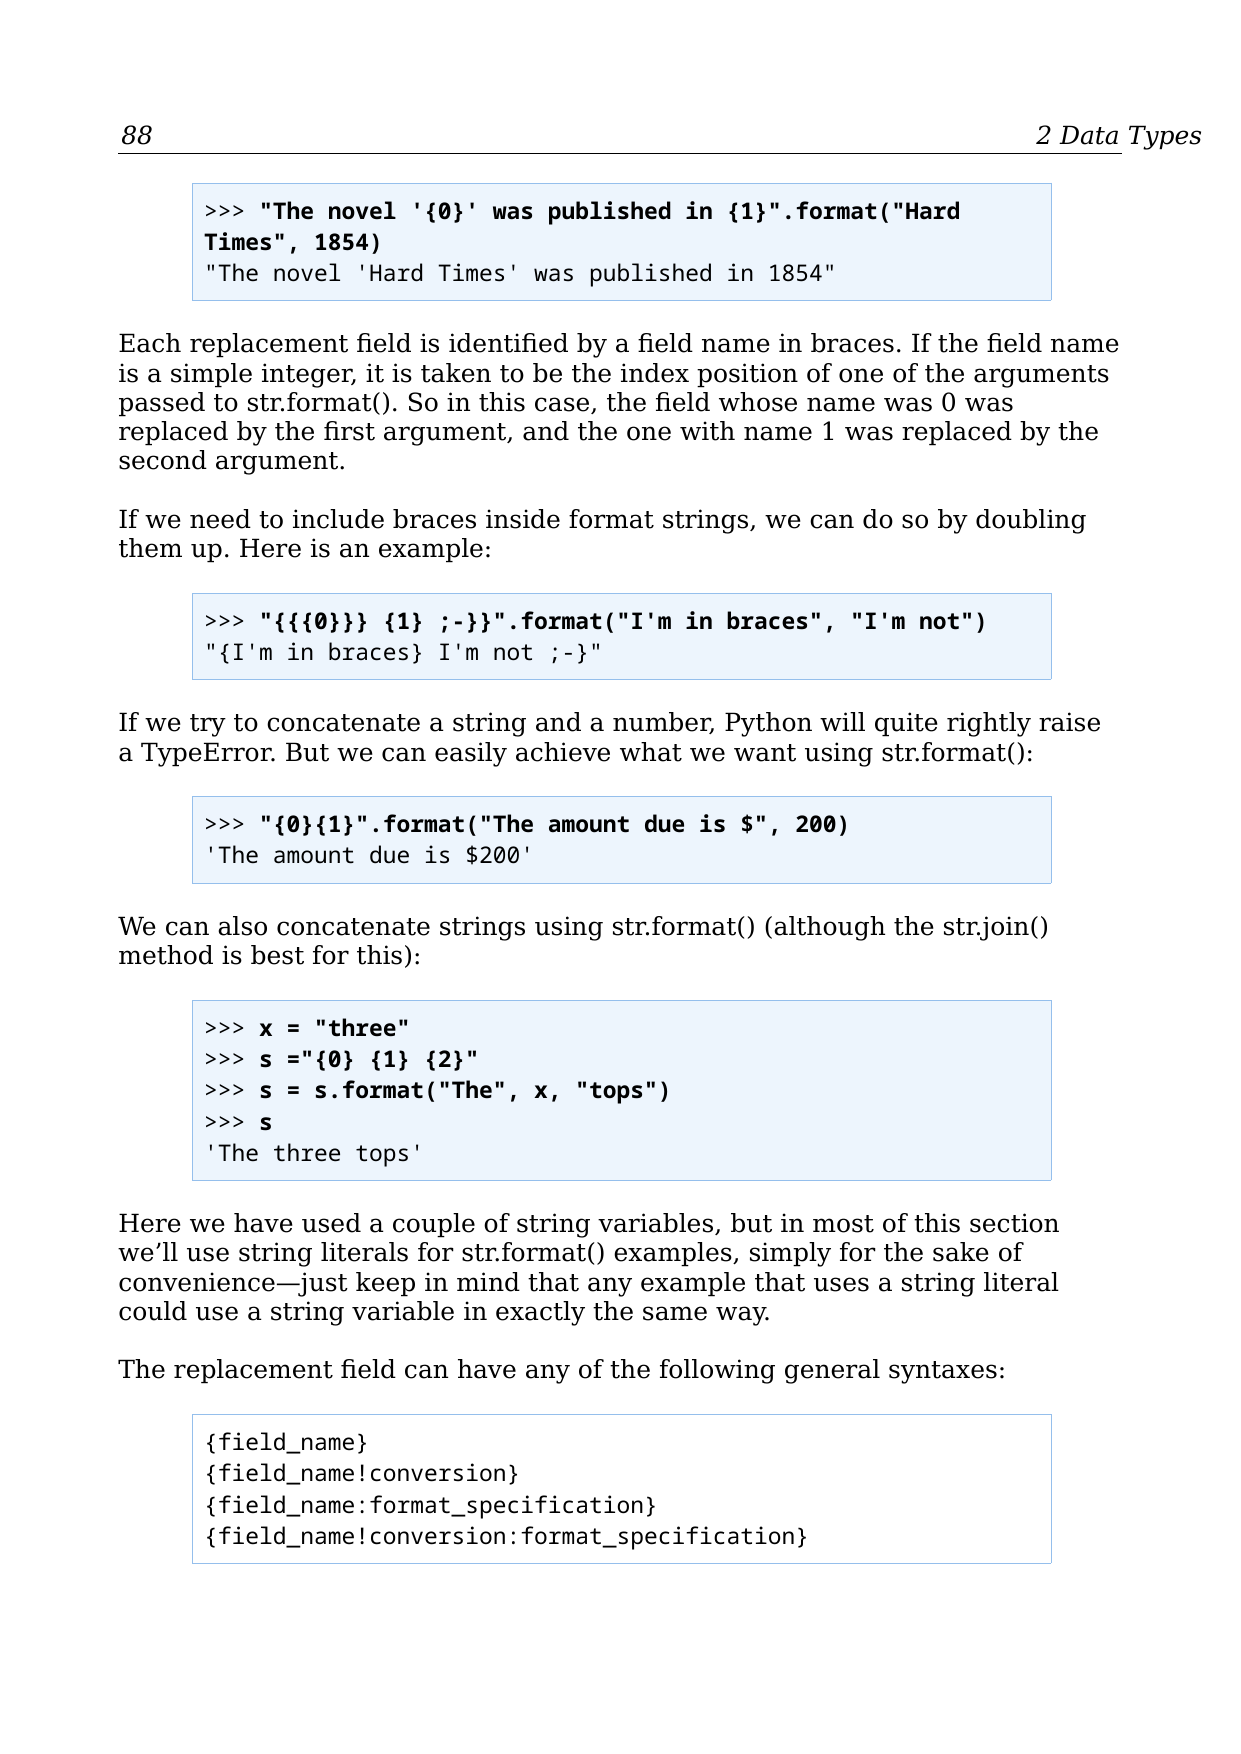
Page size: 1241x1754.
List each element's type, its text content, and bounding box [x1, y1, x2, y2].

text {field_name!conversion:format_specification} [193, 1508, 1051, 1563]
text >>> "The novel '{0}' was published in {1}".format("Hard Times", 1854) [193, 184, 1051, 245]
text Here we have used a couple of string variables, but in most of this section we’ll use string literals for str.format() examples, simply for the sake of convenience—just keep in mind that any example that uses a string literal could use a string variable in exactly the same way. [118, 1209, 1122, 1326]
text {field_name} [193, 1415, 1051, 1445]
text "The novel 'Hard Times' was published in 1854" [193, 245, 1051, 300]
text >>> "{0}{1}".format("The amount due is $", 200) [193, 797, 1051, 828]
text "{I'm in braces} I'm not ;-}" [193, 624, 1051, 679]
text The replacement field can have any of the following general syntaxes: [118, 1356, 1122, 1385]
text {field_name!conversion} [193, 1445, 1051, 1477]
text >>> "{{{0}}} {1} ;-}}".format("I'm in braces", "I'm not") [193, 594, 1051, 624]
text Each replacement field is identified by a field name in braces. If the field name is a simple integer, it is taken to be the index position of one of the arguments passed to str.format(). So in this case, the field whose name was 0 was replaced by the first argument, and the one with name 1 was replaced by the second argument. [118, 330, 1122, 476]
text We can also concatenate strings using str.format() (although the str.join() method is best for this): [118, 912, 1122, 970]
text >>> s = s.format("The", x, "tops") [193, 1062, 1051, 1094]
text 'The three tops' [193, 1125, 1051, 1180]
text >>> x = "three" [193, 1001, 1051, 1031]
text >>> s ="{0} {1} {2}" [193, 1031, 1051, 1062]
text If we need to include braces inside format strings, we can do so by doubling them up. Here is an example: [118, 505, 1122, 563]
text 'The amount due is $200' [193, 828, 1051, 883]
text >>> s [193, 1094, 1051, 1125]
text If we try to concatenate a string and a number, Python will quite rightly raise a TypeError. But we can easily achieve what we want using str.format(): [118, 708, 1122, 767]
text {field_name:format_specification} [193, 1477, 1051, 1508]
